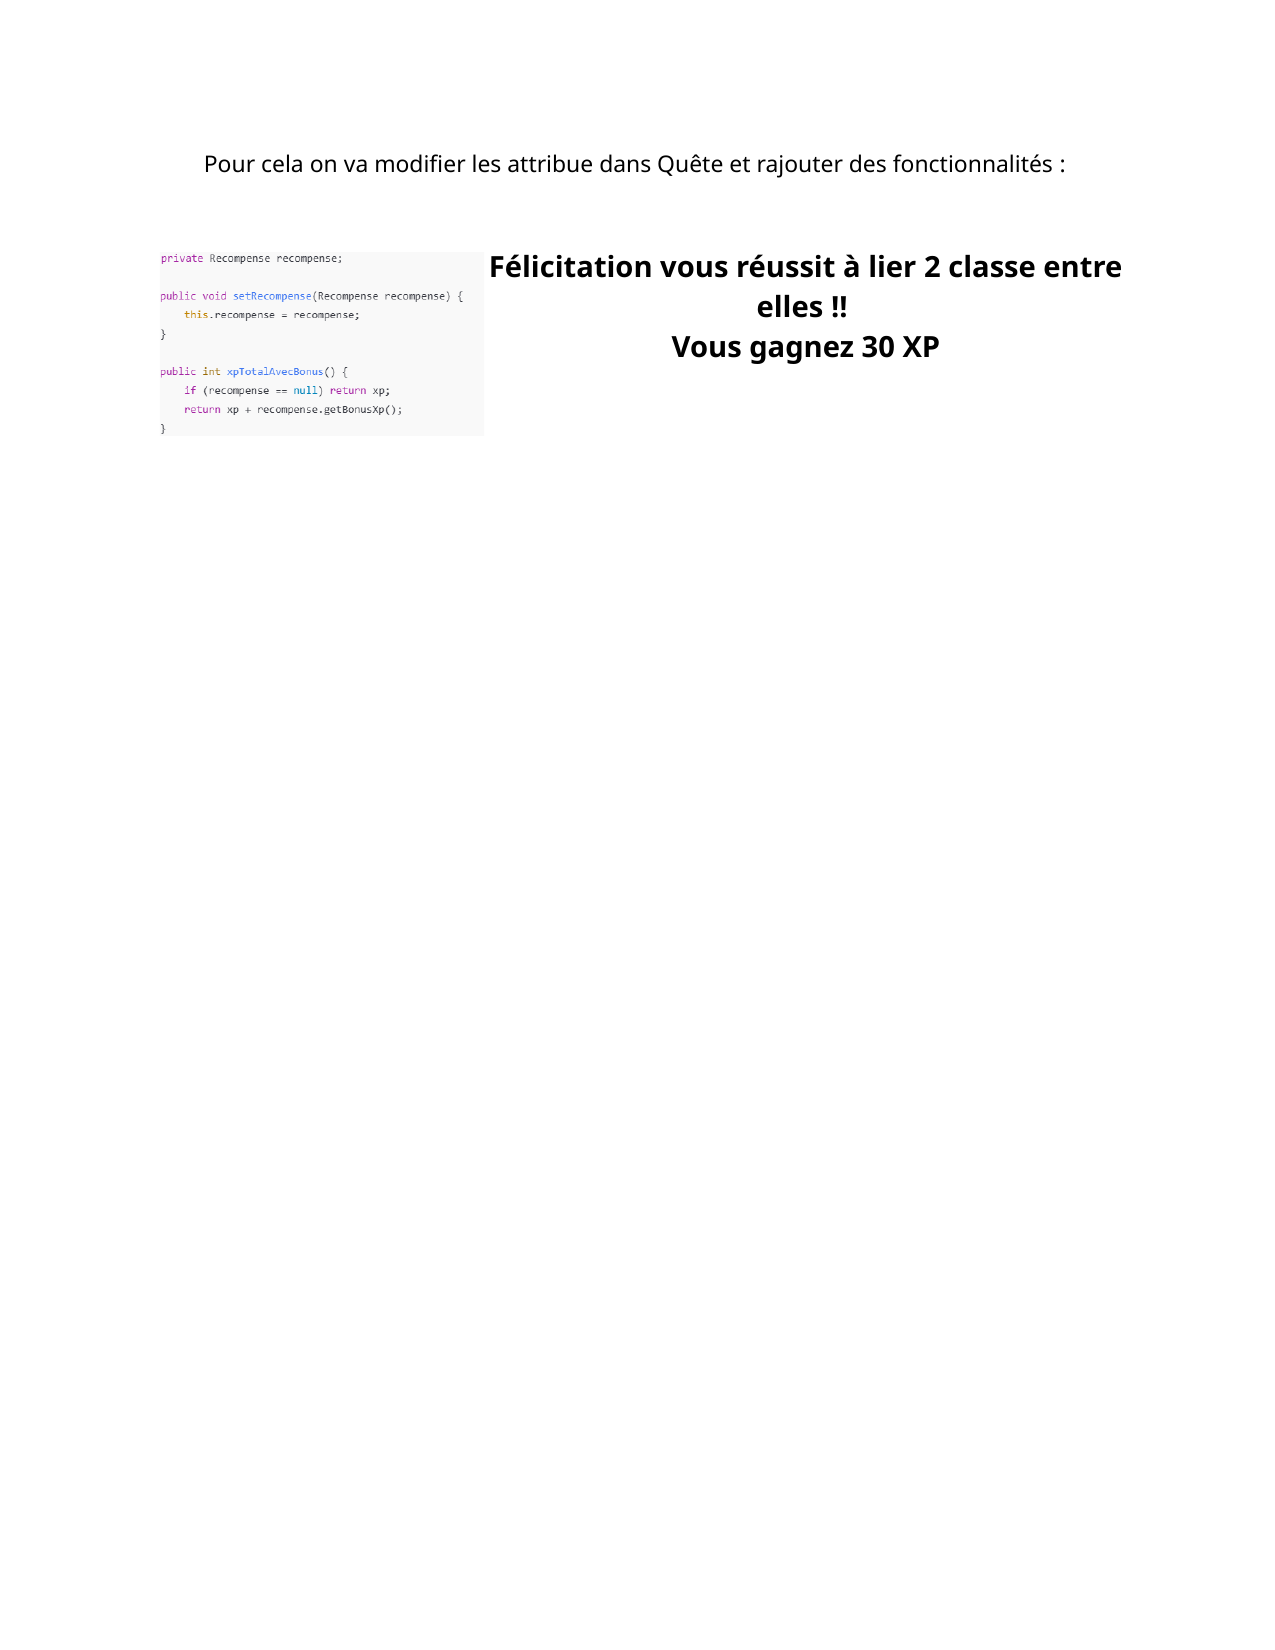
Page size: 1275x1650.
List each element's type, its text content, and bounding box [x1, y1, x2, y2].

text Vous gagnez 30 XP [485, 326, 1127, 366]
text Pour cela on va modifier les attribue dans Quête et rajouter des fonctionnalités : [148, 148, 1127, 179]
text Félicitation vous réussit à lier 2 classe entre elles !! [148, 247, 1127, 326]
text [148, 326, 159, 366]
